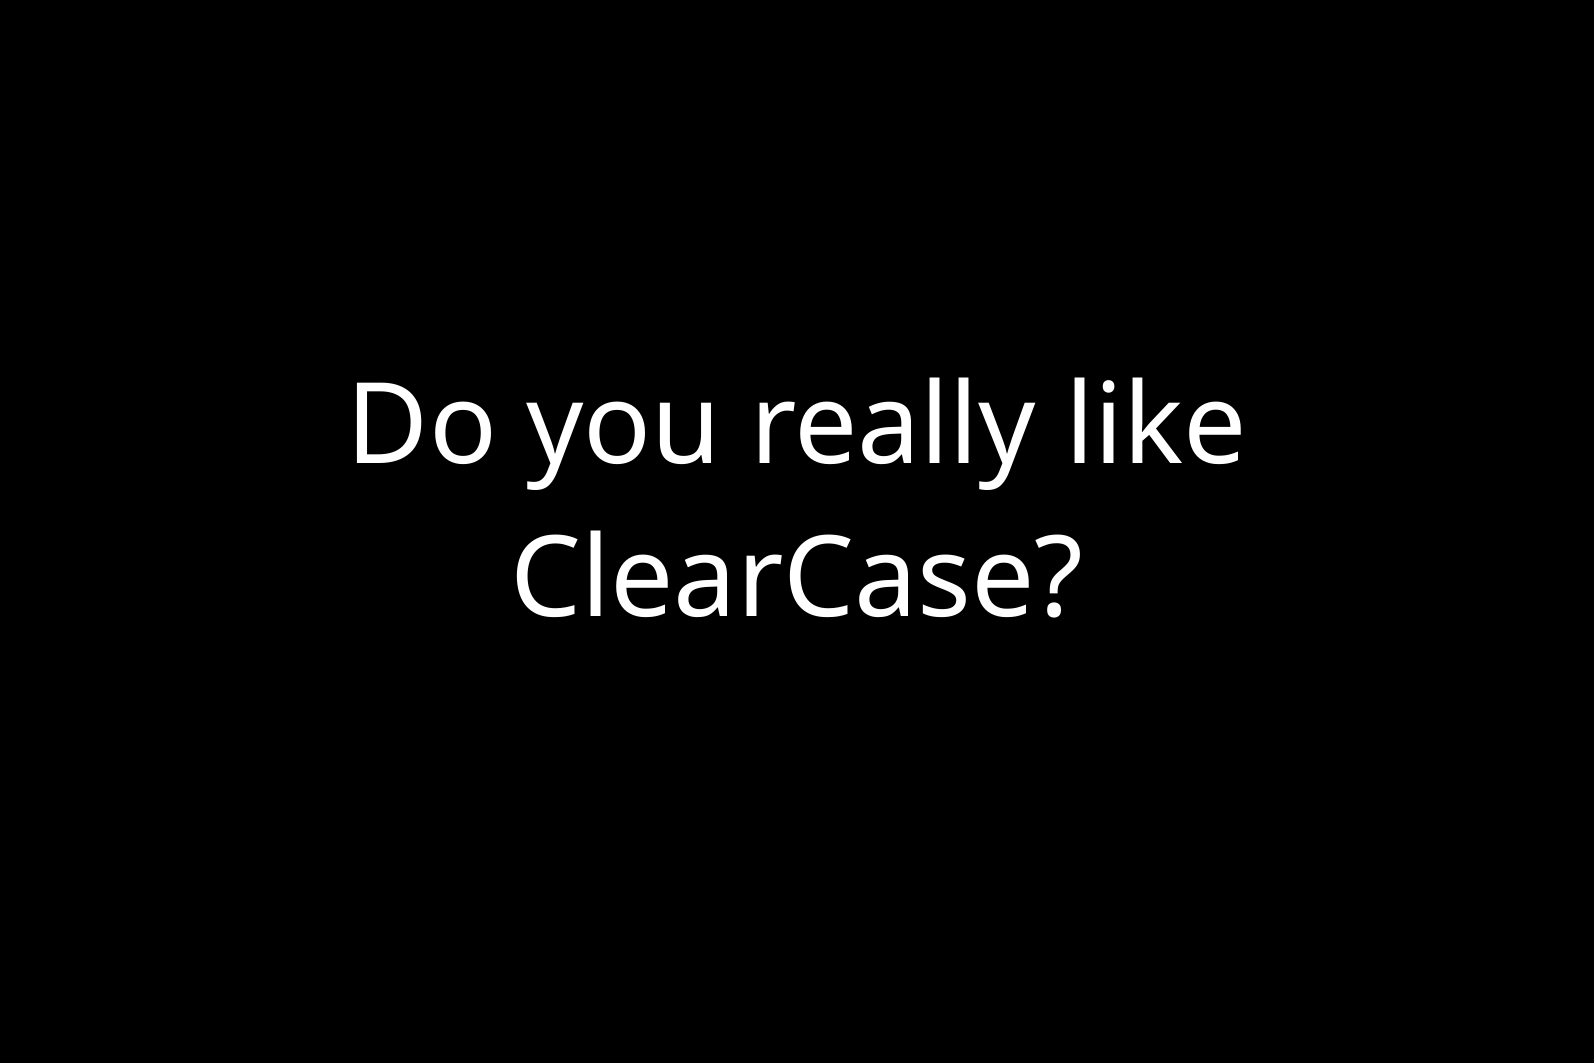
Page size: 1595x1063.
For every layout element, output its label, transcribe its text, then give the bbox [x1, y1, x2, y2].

subtitle Do you really like ClearCase? [79, 42, 1515, 951]
